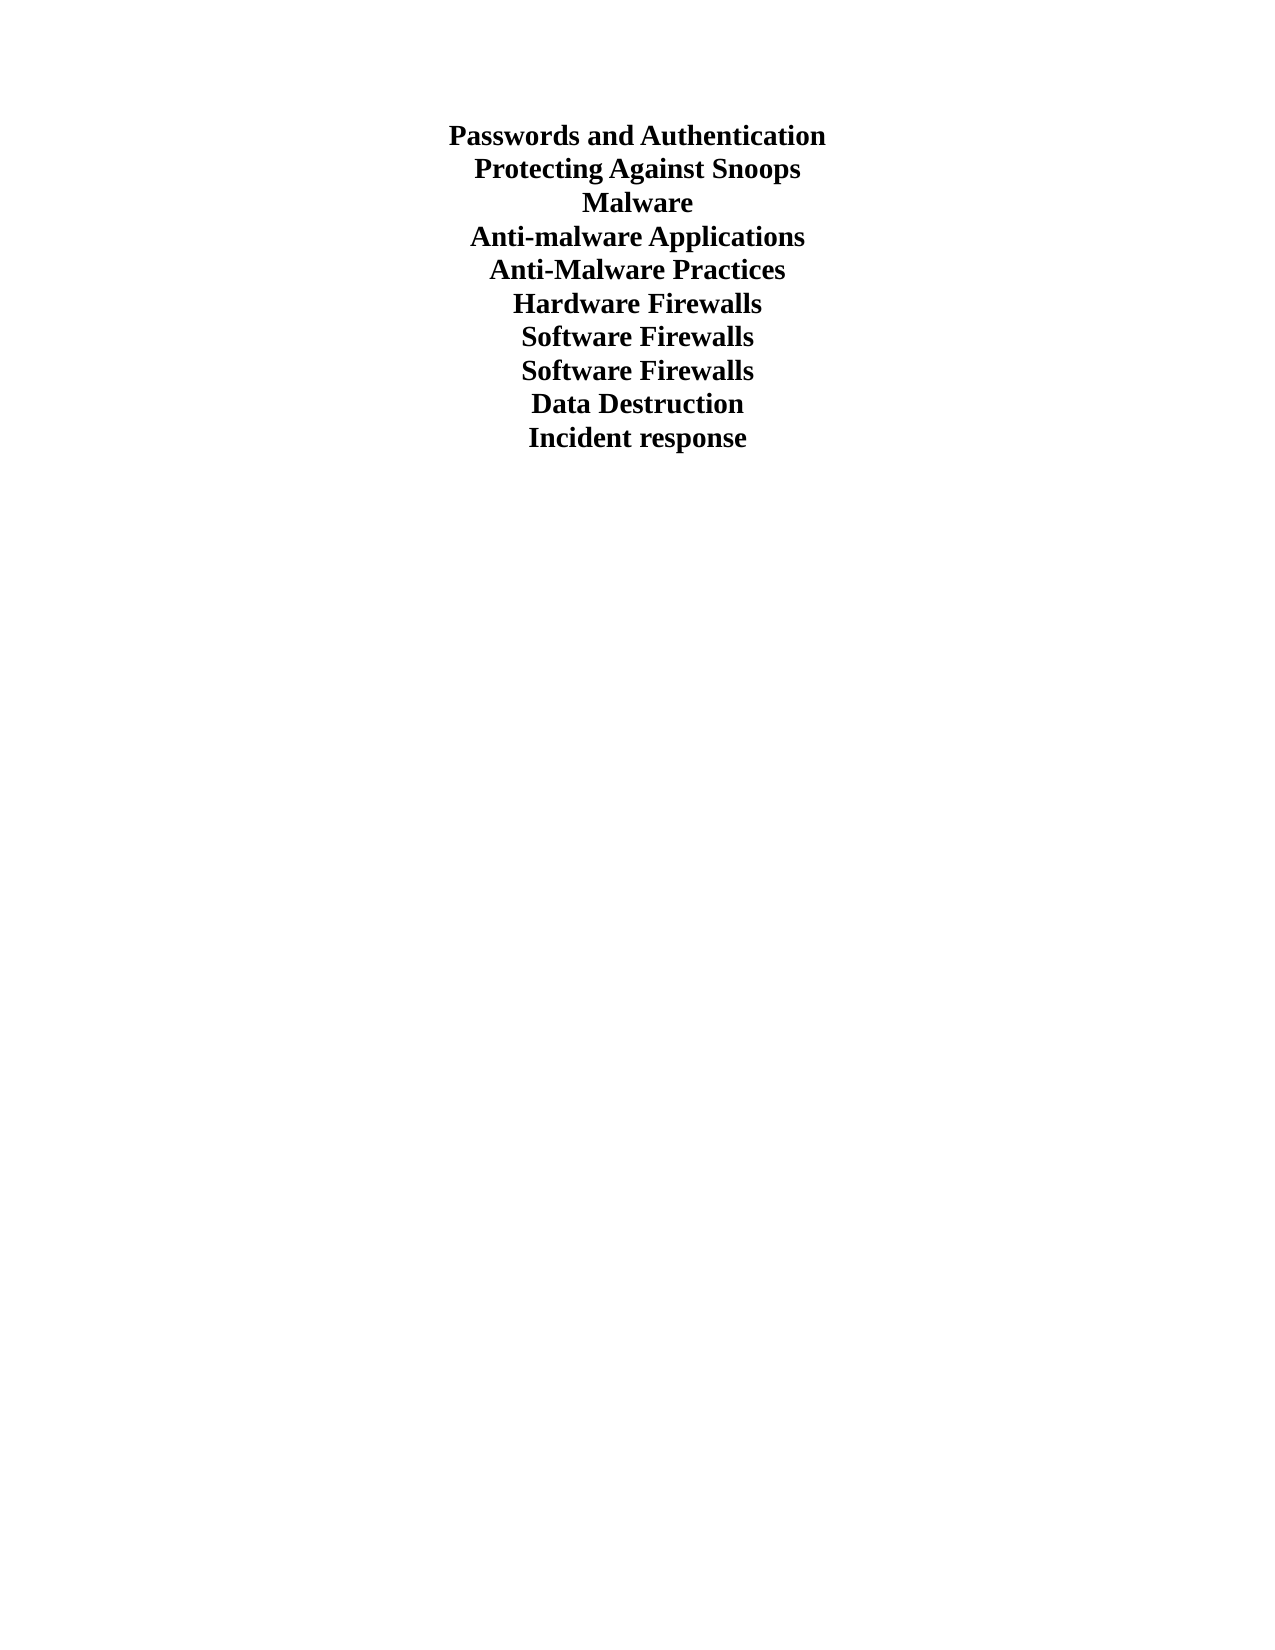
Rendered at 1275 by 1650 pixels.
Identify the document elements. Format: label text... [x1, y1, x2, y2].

text Data Destruction [118, 386, 1157, 420]
text Hardware Firewalls [118, 286, 1157, 319]
text Protecting Against Snoops [118, 152, 1157, 185]
text Anti-malware Applications [118, 219, 1157, 252]
text Malware [118, 185, 1157, 219]
text Software Firewalls [118, 319, 1157, 353]
text Incident response [118, 420, 1157, 453]
text Software Firewalls [118, 353, 1157, 386]
text Passwords and Authentication [118, 118, 1157, 152]
text Anti-Malware Practices [118, 252, 1157, 286]
